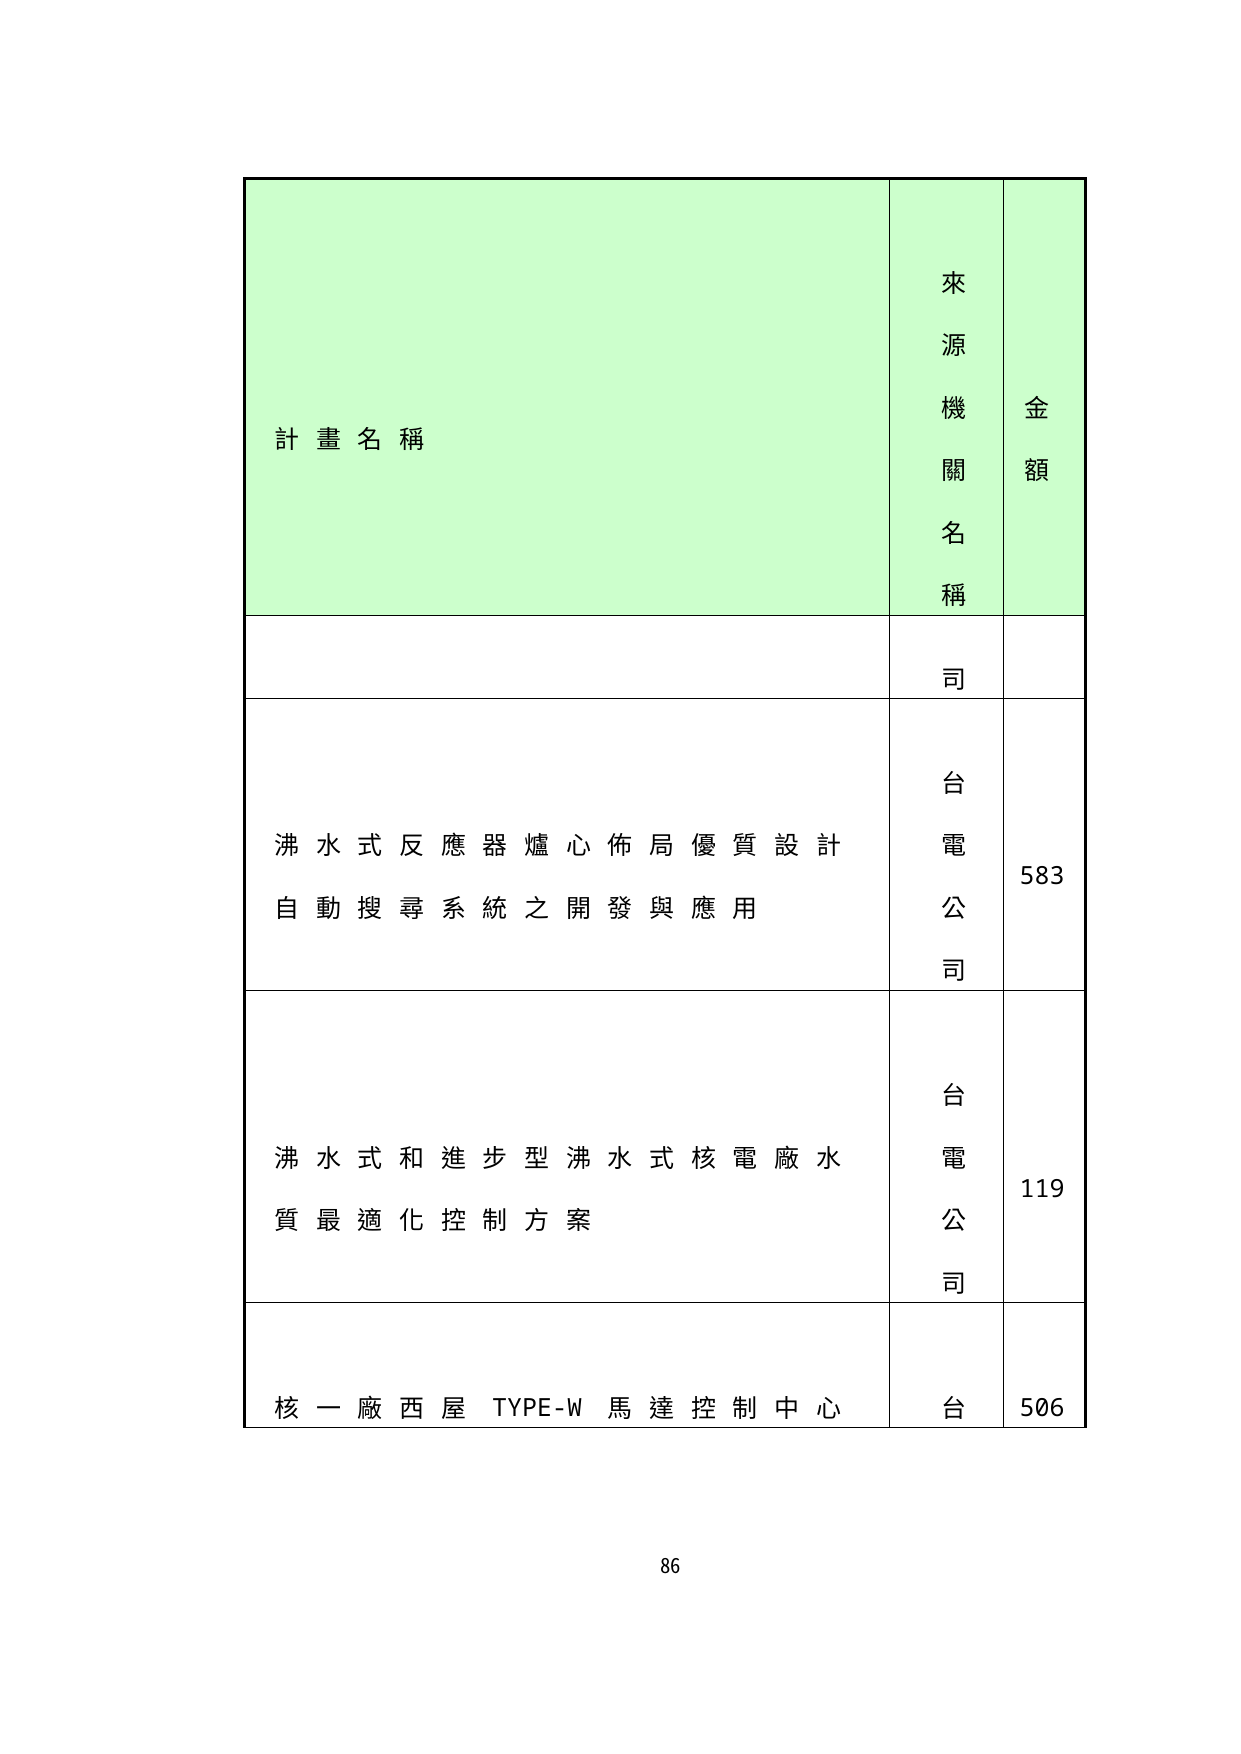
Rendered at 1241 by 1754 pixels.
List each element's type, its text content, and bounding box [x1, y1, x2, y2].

table_cell [1004, 616, 1084, 698]
table_header 來源機關名稱 [890, 180, 1003, 615]
table_header 金額 [1004, 180, 1084, 615]
table_cell 司 [890, 616, 1003, 698]
table_cell 119 [1004, 991, 1084, 1302]
table_cell 台 [890, 1303, 1003, 1427]
table_cell 台電公司 [890, 991, 1003, 1302]
table_cell 核一廠西屋TYPE-W馬達控制中心 [246, 1303, 889, 1427]
table_cell 506 [1004, 1303, 1084, 1427]
table_cell 台電公司 [890, 699, 1003, 990]
table_cell 583 [1004, 699, 1084, 990]
table_cell 沸水式反應器爐心佈局優質設計自動搜尋系統之開發與應用 [246, 699, 889, 990]
table_cell 沸水式和進步型沸水式核電廠水質最適化控制方案 [246, 991, 889, 1302]
table_cell [246, 616, 889, 698]
table_header 計畫名稱 [246, 180, 889, 615]
